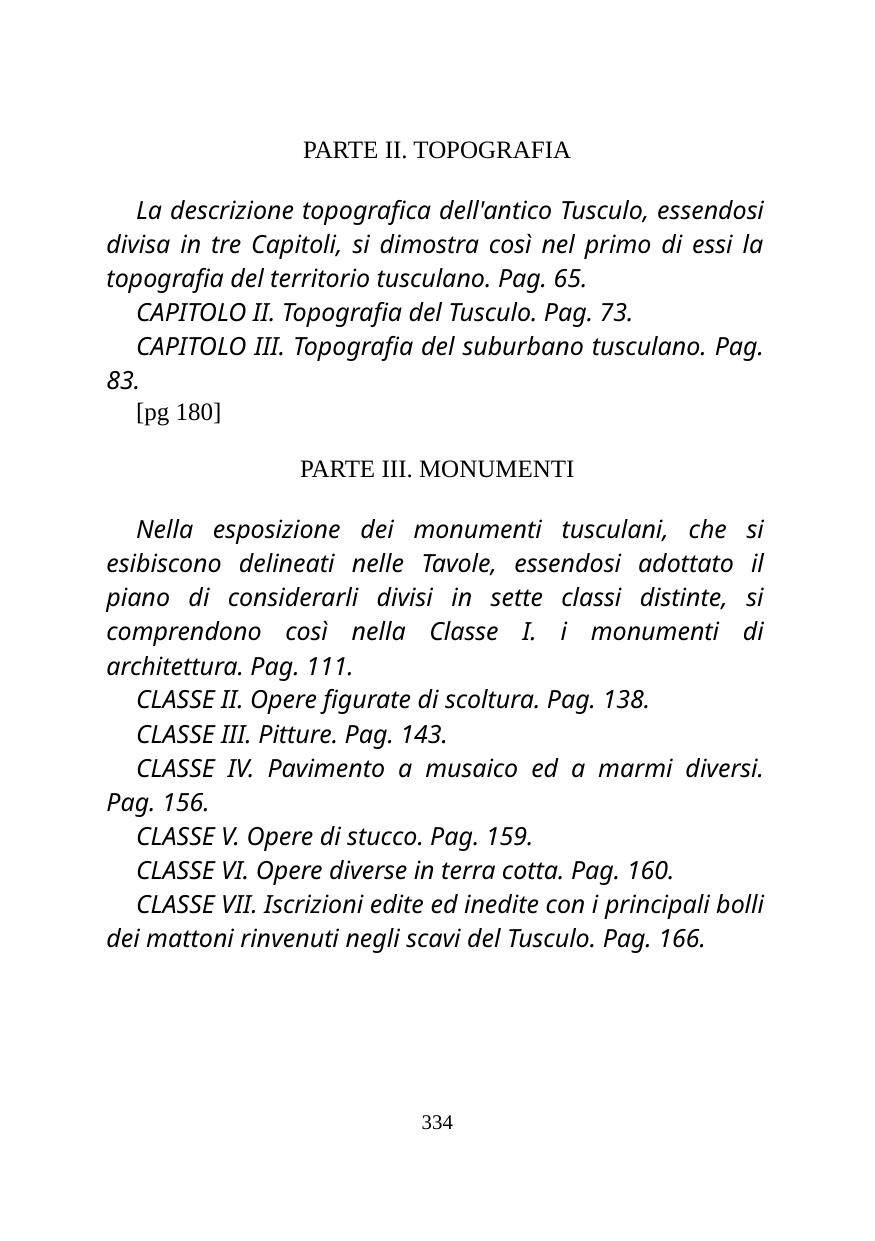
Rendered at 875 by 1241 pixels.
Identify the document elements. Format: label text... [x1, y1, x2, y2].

text CLASSE VII. Iscrizioni edite ed inedite con i principali bolli dei mattoni rinvenuti negli scavi del Tusculo. Pag. 166. [106, 887, 768, 955]
text CLASSE V. Opere di stucco. Pag. 159. [106, 818, 768, 852]
text PARTE II. TOPOGRAFIA [106, 135, 768, 164]
text PARTE III. MONUMENTI [106, 454, 768, 483]
text CLASSE II. Opere figurate di scoltura. Pag. 138. [106, 682, 768, 716]
text CAPITOLO II. Topografia del Tusculo. Pag. 73. [106, 295, 768, 329]
text La descrizione topografica dell'antico Tusculo, essendosi divisa in tre Capitoli, si dimostra così nel primo di essi la topografia del territorio tusculano. Pag. 65. [106, 192, 768, 295]
text [pg 180] [106, 397, 768, 426]
text CLASSE IV. Pavimento a musaico ed a marmi diversi. Pag. 156. [106, 750, 768, 818]
text CLASSE VI. Opere diverse in terra cotta. Pag. 160. [106, 852, 768, 887]
text Nella esposizione dei monumenti tusculani, che si esibiscono delineati nelle Tavole, essendosi adottato il piano di considerarli divisi in sette classi distinte, si comprendono così nella Classe I. i monumenti di architettura. Pag. 111. [106, 512, 768, 682]
text CAPITOLO III. Topografia del suburbano tusculano. Pag. 83. [106, 329, 768, 397]
text CLASSE III. Pitture. Pag. 143. [106, 716, 768, 750]
